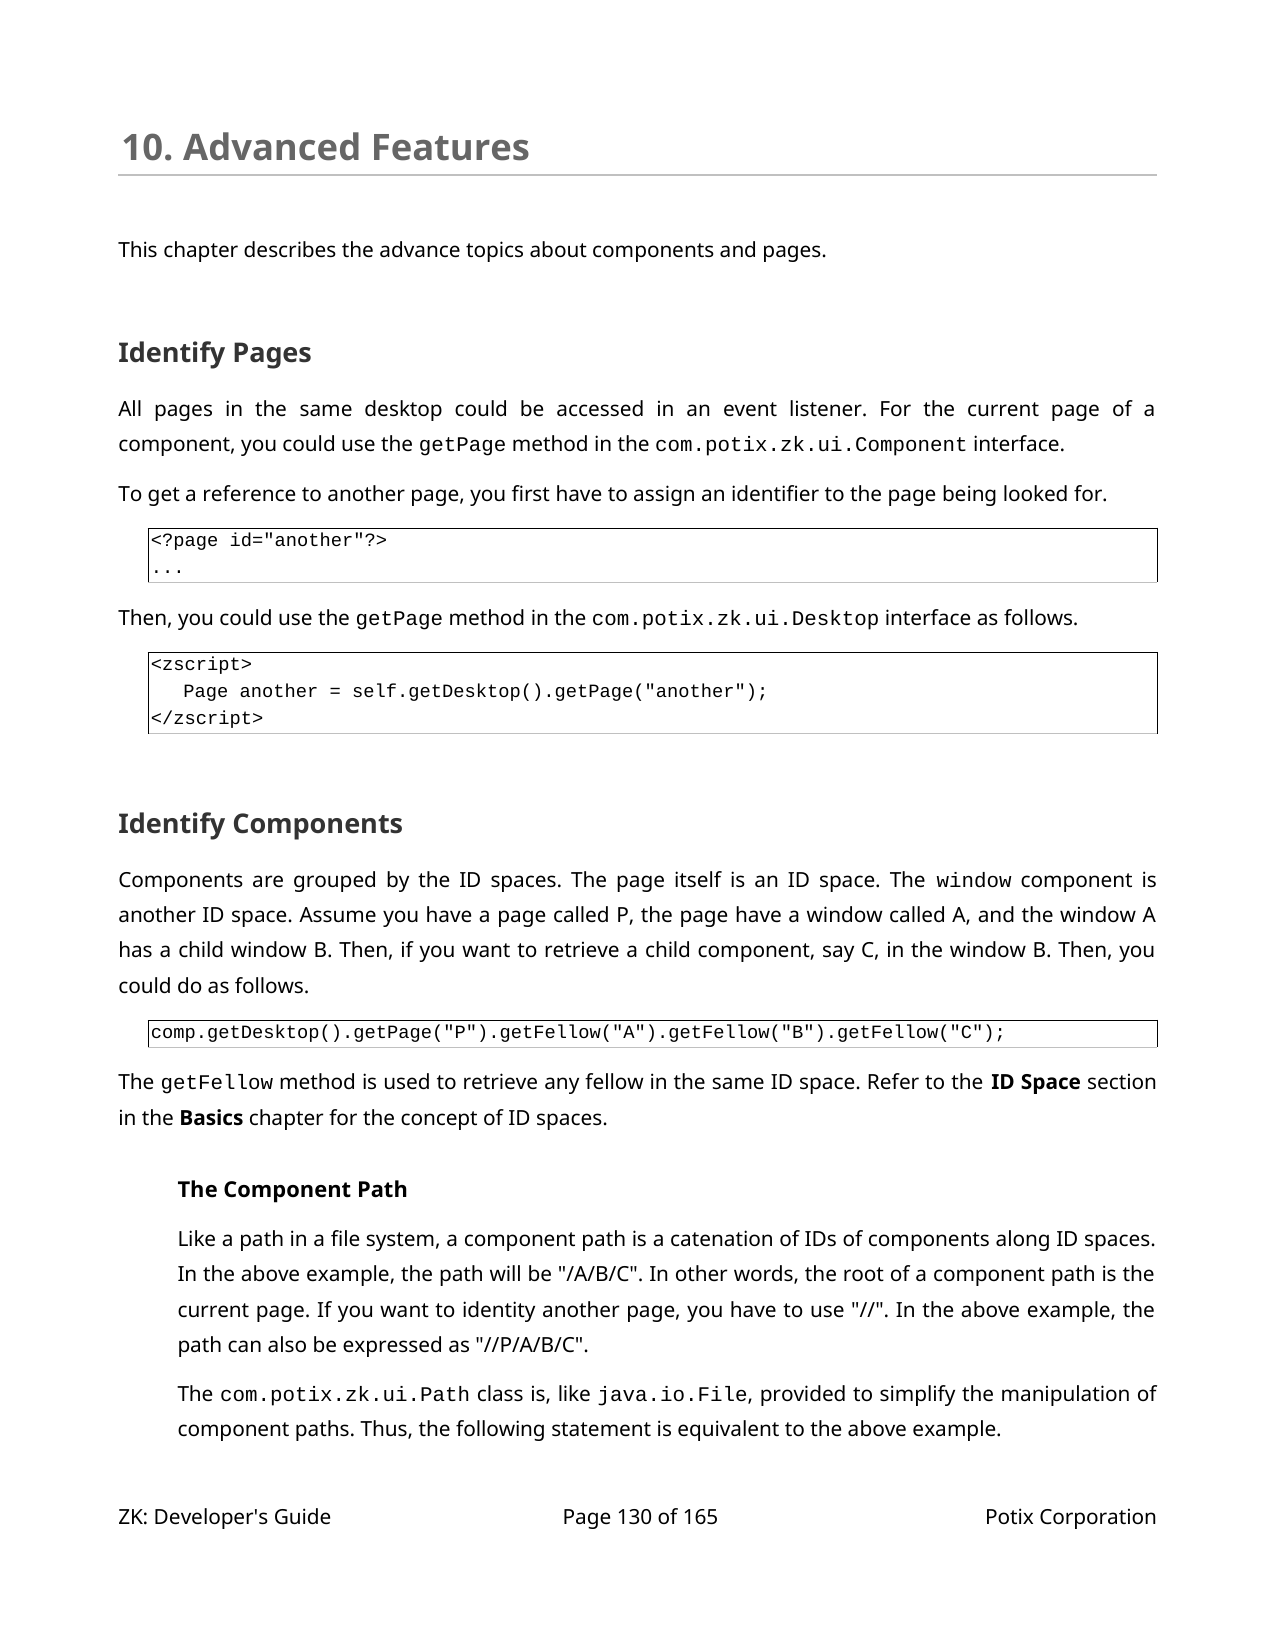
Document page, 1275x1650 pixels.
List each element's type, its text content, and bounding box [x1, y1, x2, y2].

text comp.getDesktop().getPage("P").getFellow("A").getFellow("B").getFellow("C"); [149, 1021, 1157, 1047]
text To get a reference to another page, you first have to assign an identifier to the page being looked for. [118, 479, 1157, 507]
text All pages in the same desktop could be accessed in an event listener. For the current page of a component, you could use the getPage method in the com.potix.zk.ui.Component interface. [118, 394, 1157, 458]
text Like a path in a file system, a component path is a catenation of IDs of components along ID spaces. In the above example, the path will be "/A/B/C". In other words, the root of a component path is the current page. If you want to identity another page, you have to use "//". In the above example, the path can also be expressed as "//P/A/B/C". [177, 1224, 1157, 1358]
text Then, you could use the getPage method in the com.potix.zk.ui.Desktop interface as follows. [118, 603, 1157, 631]
text Page another = self.getDesktop().getPage("another"); [149, 679, 1157, 703]
subtitle 10. Advanced Features [118, 118, 1157, 174]
text Components are grouped by the ID spaces. The page itself is an ID space. The window component is another ID space. Assume you have a page called P, the page have a window called A, and the window A has a child window B. Then, if you want to retrieve a child component, say C, in the window B. Then, you could do as follows. [118, 865, 1157, 999]
text The com.potix.zk.ui.Path class is, like java.io.File, provided to simplify the manipulation of component paths. Thus, the following statement is equivalent to the above example. [177, 1379, 1157, 1443]
text ... [149, 555, 1157, 582]
subtitle The Component Path [177, 1174, 1157, 1204]
text <?page id="another"?> [149, 529, 1157, 552]
text The getFellow method is used to retrieve any fellow in the same ID space. Refer to the ID Space section in the Basics chapter for the concept of ID spaces. [118, 1067, 1157, 1131]
text This chapter describes the advance topics about components and pages. [118, 235, 1157, 263]
text <zscript> [149, 653, 1157, 676]
text </zscript> [149, 706, 1157, 733]
subtitle Identify Components [118, 804, 1157, 841]
subtitle Identify Pages [118, 334, 1157, 371]
